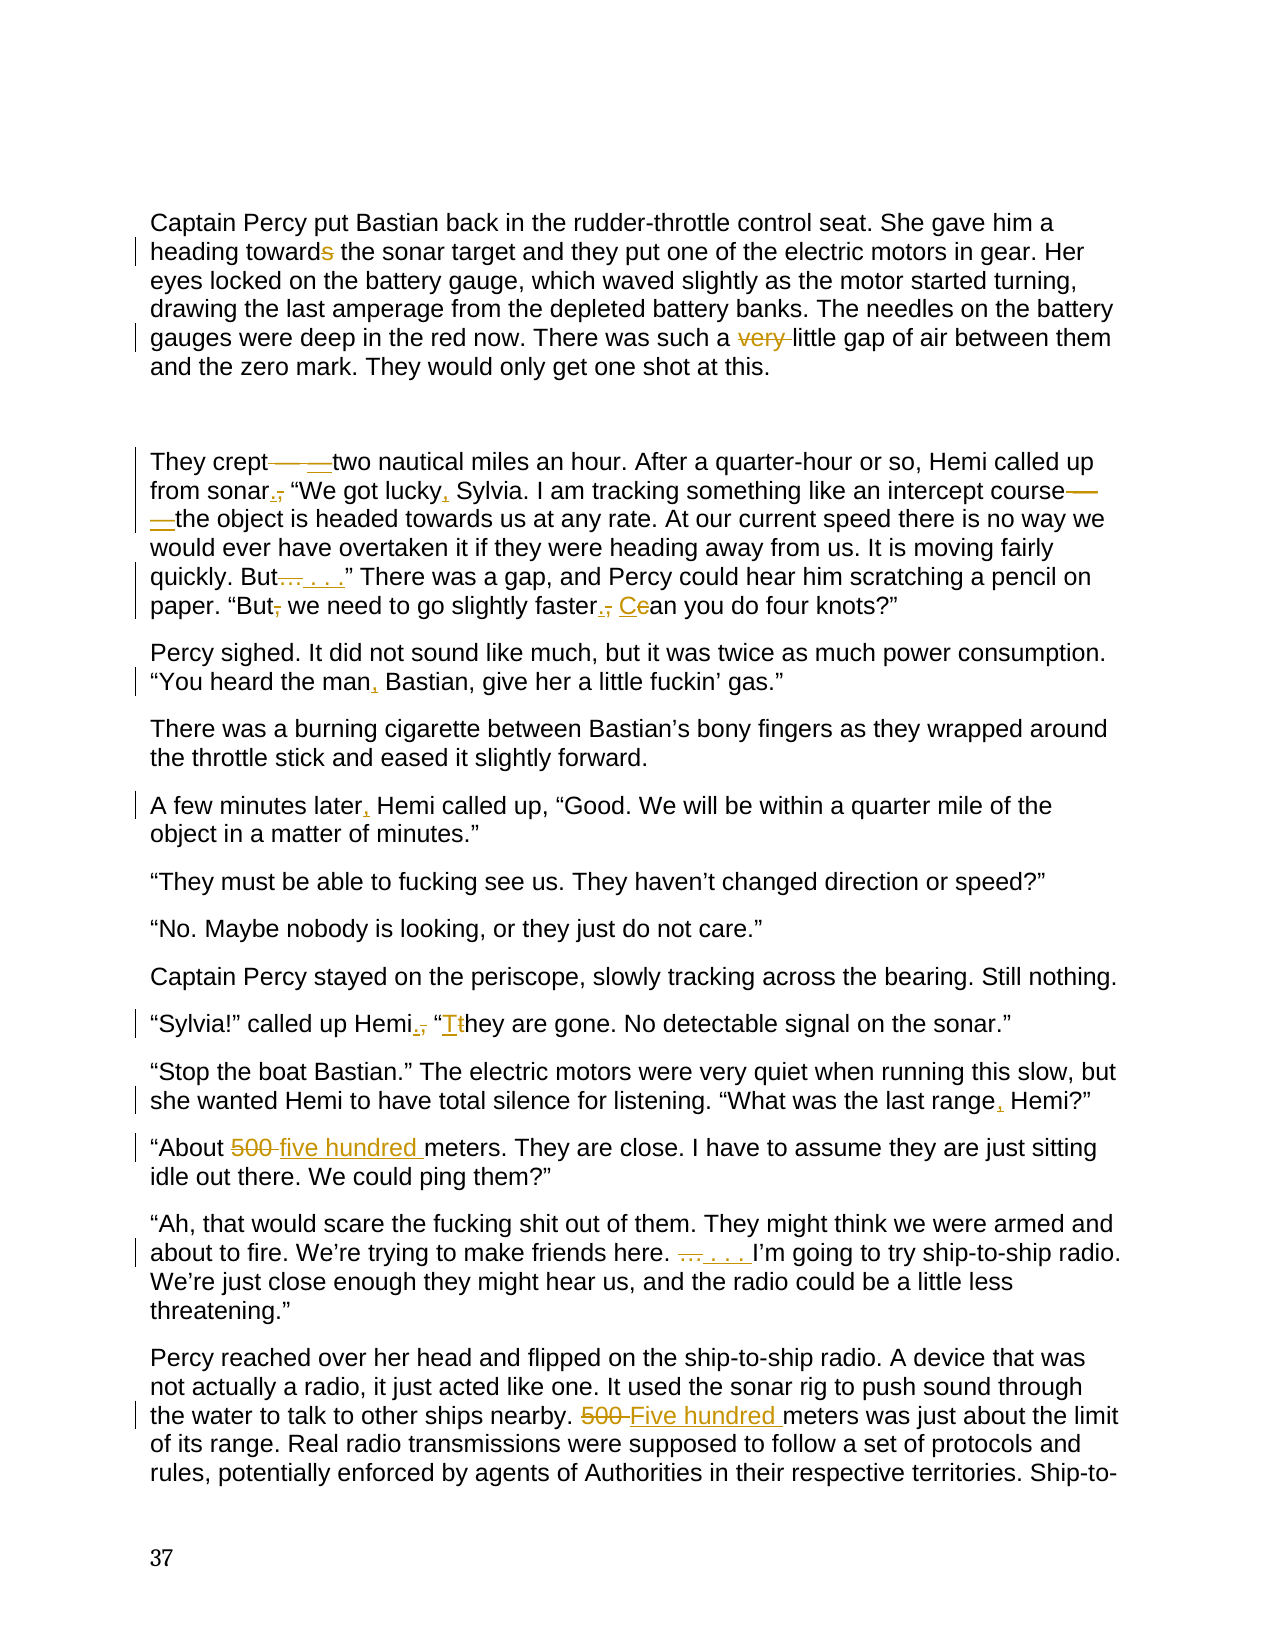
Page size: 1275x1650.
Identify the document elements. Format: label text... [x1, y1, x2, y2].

text Percy reached over her head and flipped on the ship-to-ship radio. A device that was not actually a radio, it just acted like one. It used the sonar rig to push sound through the water to talk to other ships nearby. Five hundred meters was just about the limit of its range. Real radio transmissions were supposed to follow a set of protocols and rules, potentially enforced by agents of Authorities in their respective territories. Ship-to- [150, 1343, 1125, 1487]
text “They must be able to fucking see us. They haven’t changed direction or speed?” [150, 867, 1125, 896]
text “Ah, that would scare the fucking shit out of them. They might think we were armed and about to fire. We’re trying to make friends here. . . . I’m going to try ship-to-ship radio. We’re just close enough they might hear us, and the radio could be a little less threatening.” [150, 1209, 1125, 1324]
text Captain Percy stayed on the periscope, slowly tracking across the bearing. Still nothing. [150, 962, 1125, 991]
text “About five hundred meters. They are close. I have to assume they are just sitting idle out there. We could ping them?” [150, 1133, 1125, 1191]
text A few minutes later, Hemi called up, “Good. We will be within a quarter mile of the object in a matter of minutes.” [150, 791, 1125, 848]
text There was a burning cigarette between Bastian’s bony fingers as they wrapped around the throttle stick and eased it slightly forward. [150, 714, 1125, 772]
text “Sylvia!” called up Hemi. “They are gone. No detectable signal on the sonar.” [150, 1009, 1125, 1038]
text Percy sighed. It did not sound like much, but it was twice as much power consumption. “You heard the man, Bastian, give her a little fuckin’ gas.” [150, 638, 1125, 696]
text They crept—two nautical miles an hour. After a quarter-hour or so, Hemi called up from sonar. “We got lucky, Sylvia. I am tracking something like an intercept course—the object is headed towards us at any rate. At our current speed there is no way we would ever have overtaken it if they were heading away from us. It is moving fairly quickly. But . . .” There was a gap, and Percy could hear him scratching a pencil on paper. “But we need to go slightly faster. Can you do four knots?” [150, 447, 1125, 619]
text Captain Percy put Bastian back in the rudder-throttle control seat. She gave him a heading toward the sonar target and they put one of the electric motors in gear. Her eyes locked on the battery gauge, which waved slightly as the motor started turning, drawing the last amperage from the depleted battery banks. The needles on the battery gauges were deep in the red now. There was such a little gap of air between them and the zero mark. They would only get one shot at this. [150, 208, 1125, 381]
text “No. Maybe nobody is looking, or they just do not care.” [150, 914, 1125, 943]
text “Stop the boat Bastian.” The electric motors were very quiet when running this slow, but she wanted Hemi to have total silence for listening. “What was the last range, Hemi?” [150, 1057, 1125, 1114]
